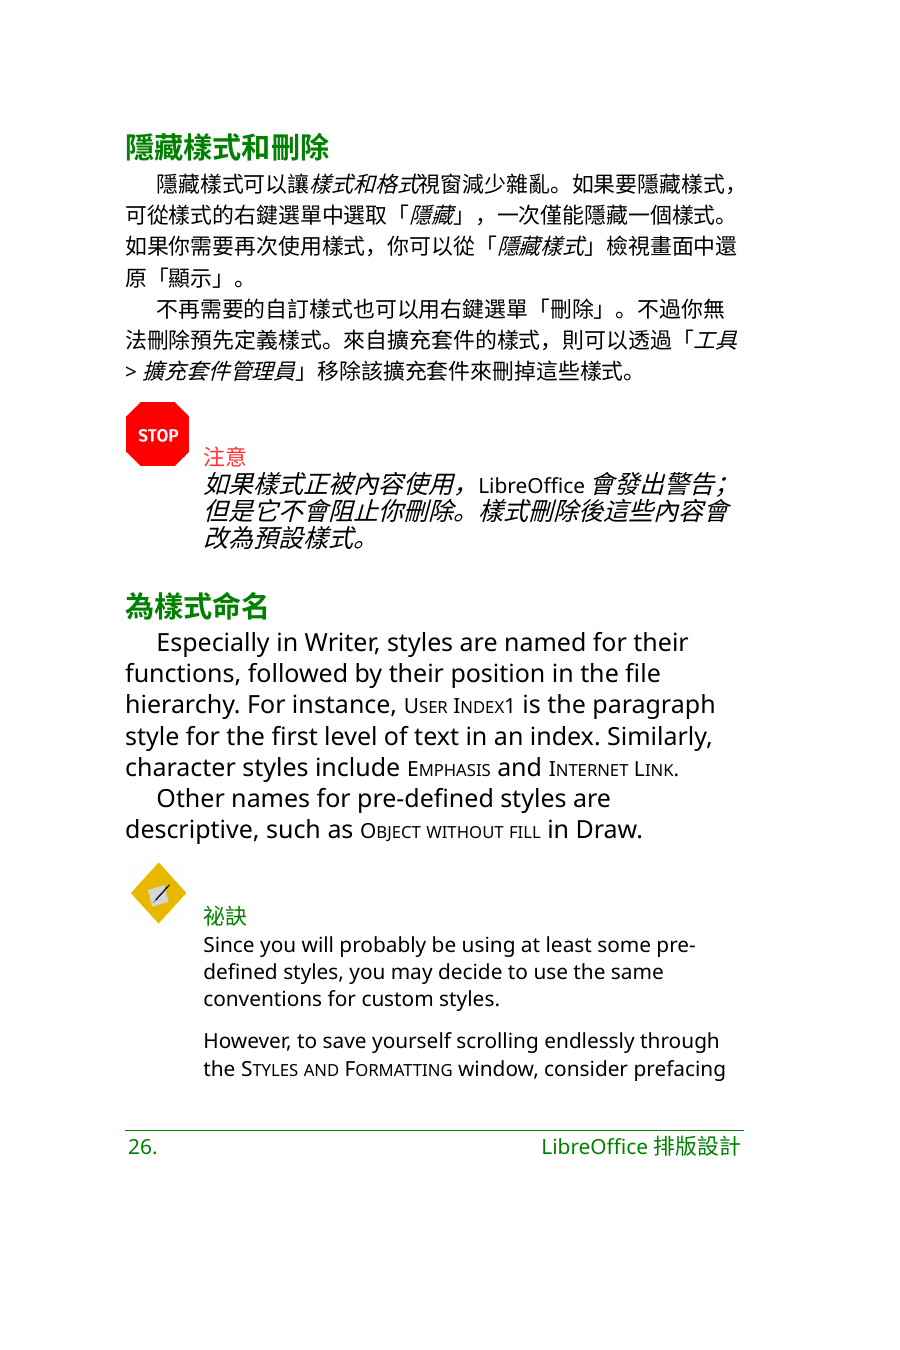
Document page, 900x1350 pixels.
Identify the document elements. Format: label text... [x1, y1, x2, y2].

text 如果樣式正被內容使用，LibreOffice會發出警告；但是它不會阻止你刪除。樣式刪除後這些內容會改為預設樣式。 [203, 471, 744, 553]
text Other names for pre-defined styles are descriptive, such as Object without fill in Draw. [125, 782, 744, 845]
subtitle 隱藏樣式和刪除 [125, 125, 744, 167]
picture [126, 402, 189, 466]
picture [126, 861, 189, 925]
text However, to save yourself scrolling endlessly through the Styles and Formatting window, consider prefacing [203, 1027, 744, 1081]
text 不再需要的自訂樣式也可以用右鍵選單「刪除」。不過你無法刪除預先定義樣式。來自擴充套件的樣式，則可以透過「工具 > 擴充套件管理員」移除該擴充套件來刪掉這些樣式。 [125, 292, 744, 386]
list 注意 [125, 402, 744, 471]
list 祕訣 [125, 861, 744, 930]
text 隱藏樣式可以讓樣式和格式視窗減少雜亂。如果要隱藏樣式，可從樣式的右鍵選單中選取「隱藏」，一次僅能隱藏一個樣式。如果你需要再次使用樣式，你可以從「隱藏樣式」檢視畫面中還原「顯示」。 [125, 167, 744, 292]
subtitle 為樣式命名 [125, 584, 744, 626]
text Since you will probably be using at least some pre-defined styles, you may decide to use the same conventions for custom styles. [203, 930, 744, 1012]
text Especially in Writer, styles are named for their functions, followed by their position in the file hierarchy. For instance, User Index1 is the paragraph style for the first level of text in an index. Similarly, character styles include Emphasis and Internet Link. [125, 626, 744, 782]
